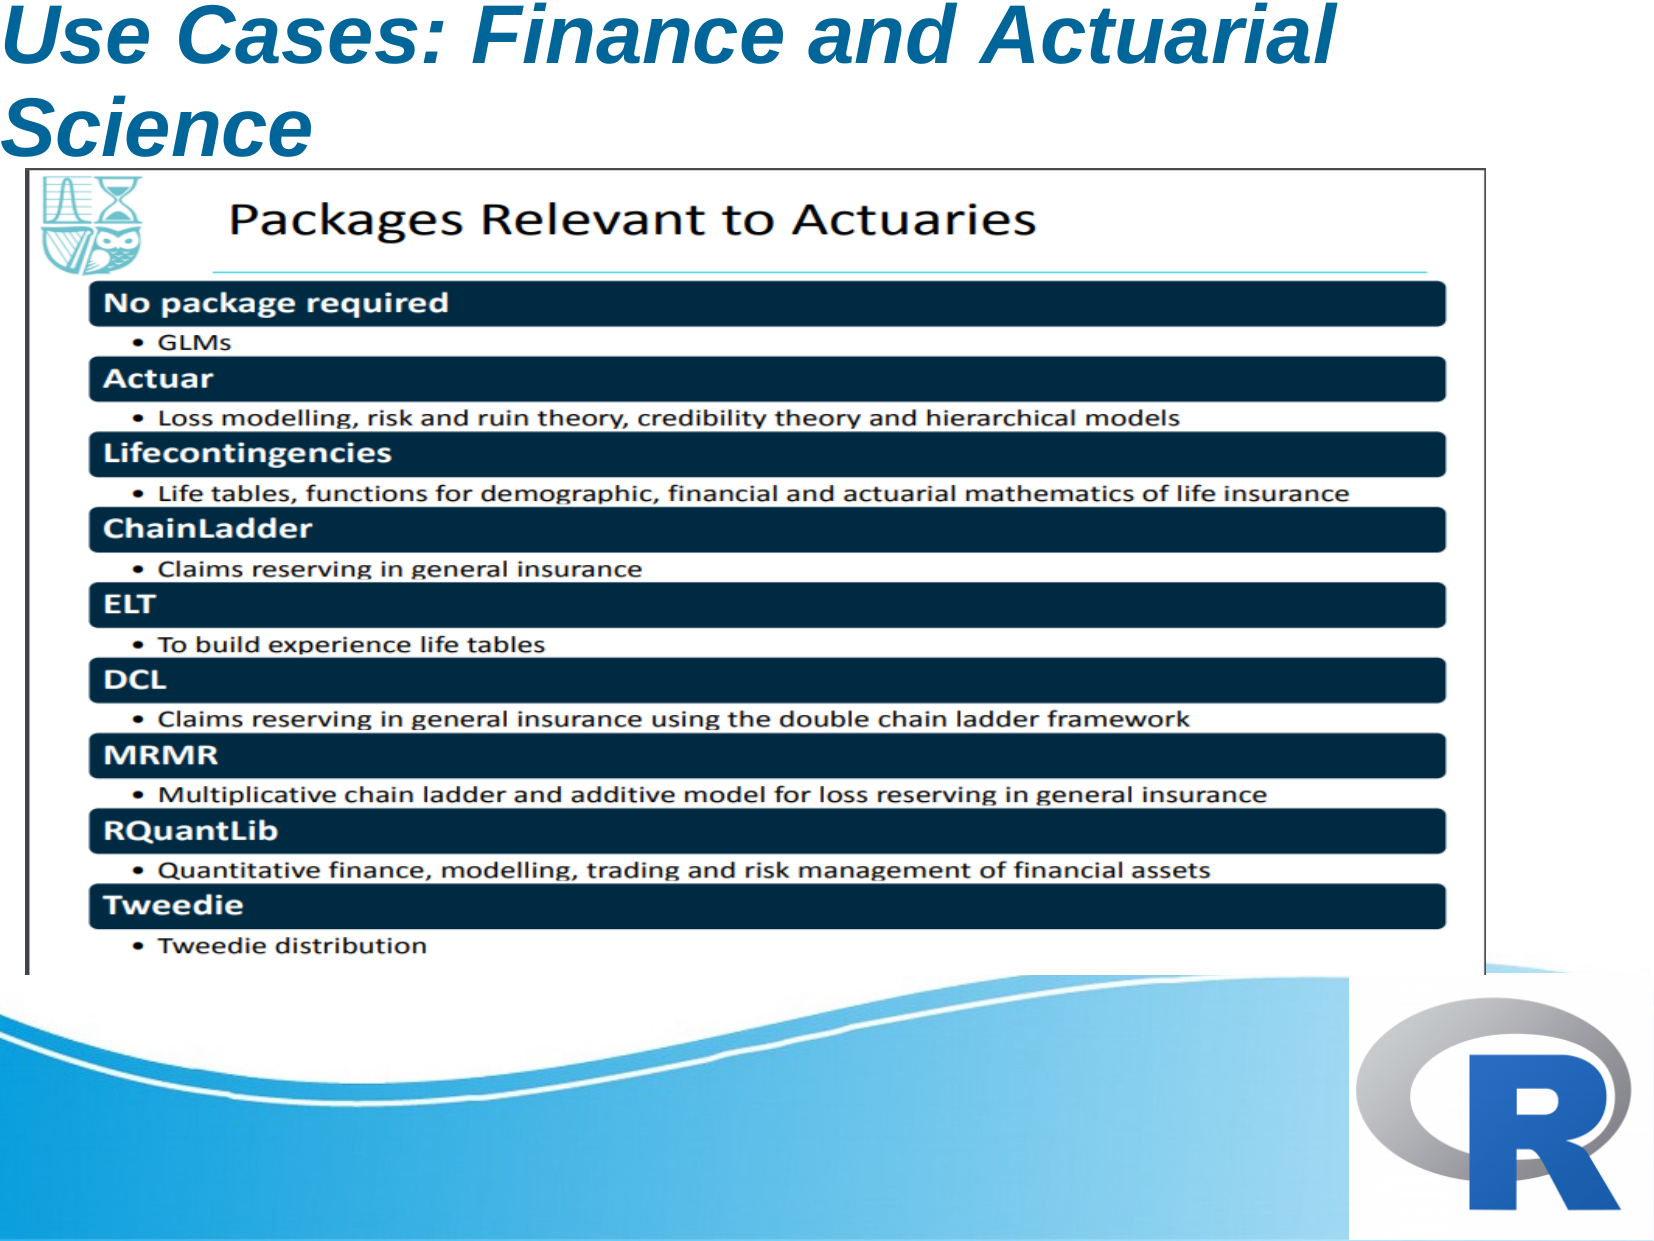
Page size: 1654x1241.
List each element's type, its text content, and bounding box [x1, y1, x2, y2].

picture [85, 1053, 95, 1059]
title Use Cases: Finance and Actuarial Science [0, 0, 1591, 166]
picture [0, 168, 1654, 1241]
